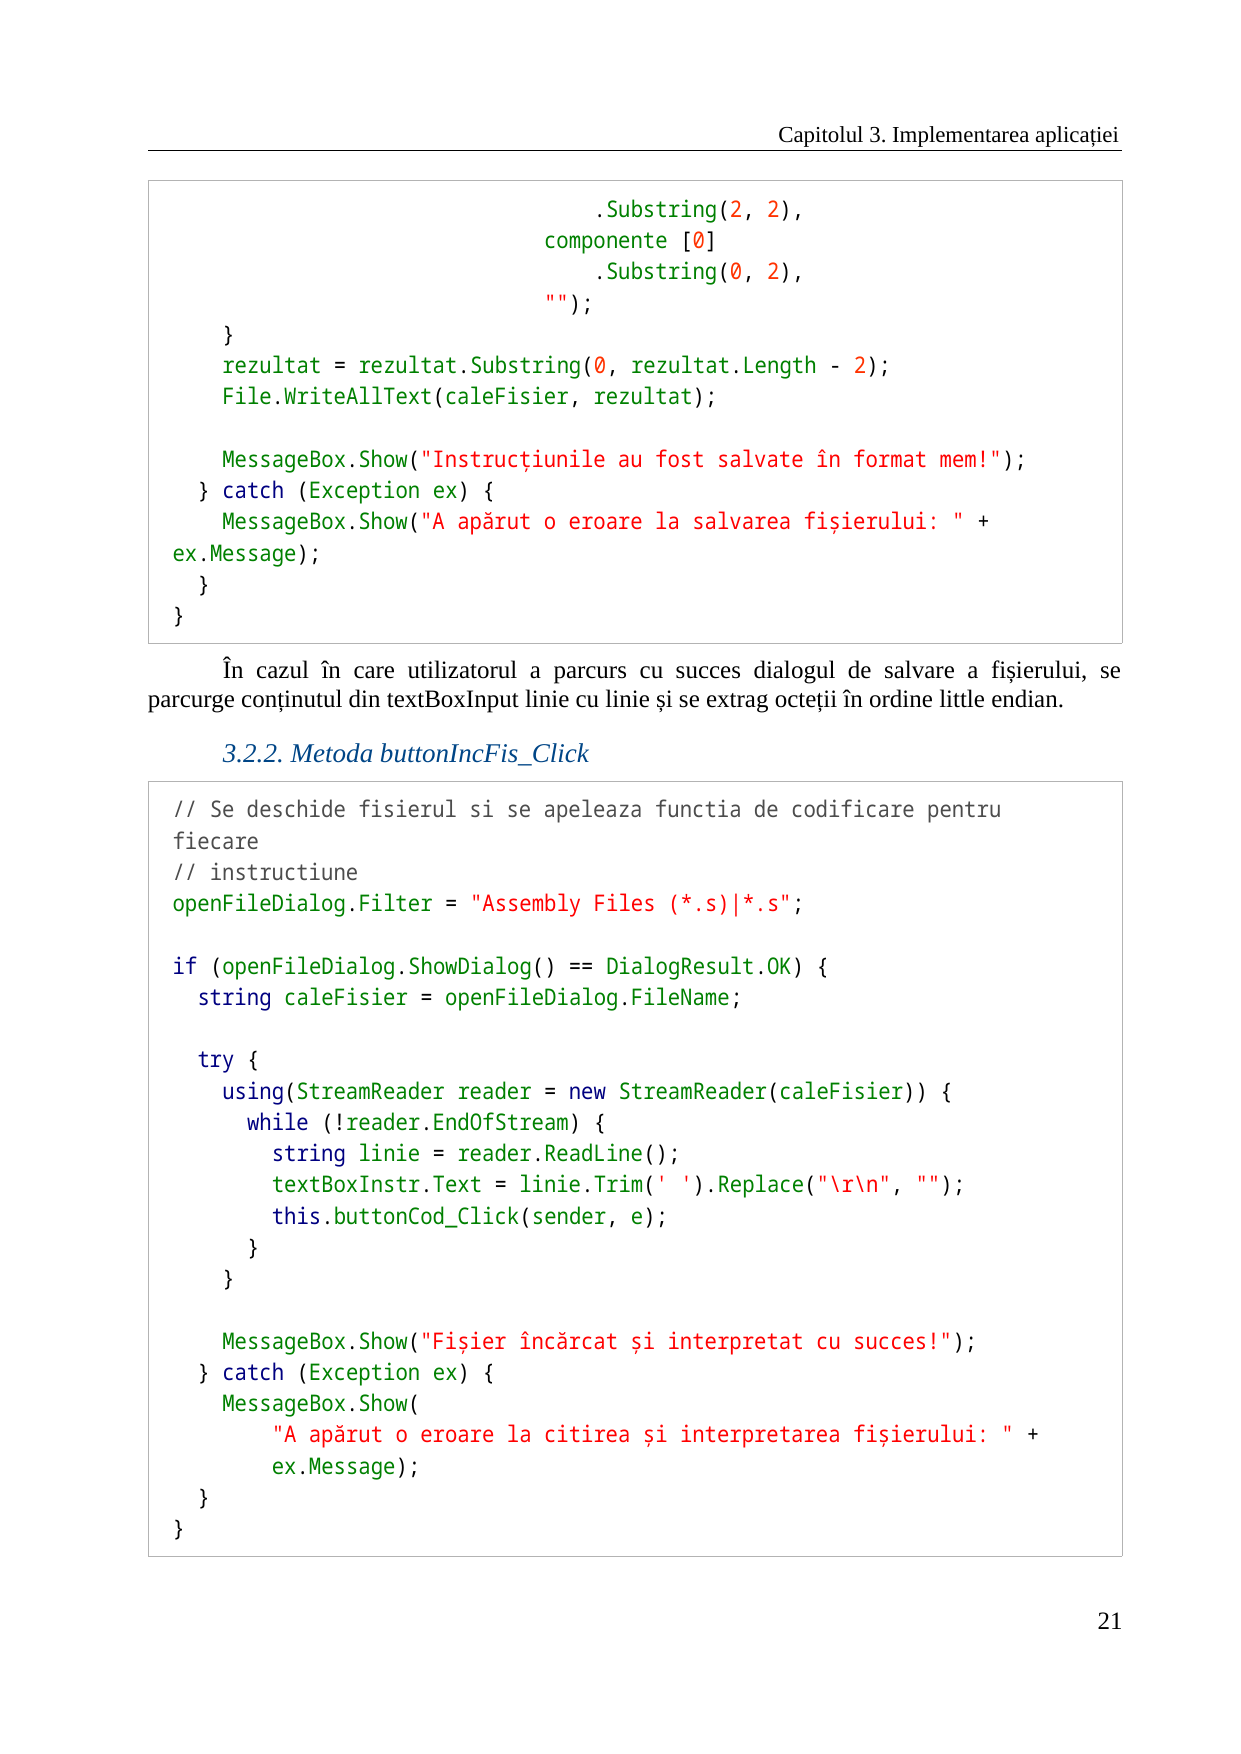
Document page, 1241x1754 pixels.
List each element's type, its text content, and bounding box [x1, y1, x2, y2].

text } [149, 1218, 1122, 1250]
text ""); [149, 274, 1122, 305]
text this.buttonCod_Click(sender, e); [149, 1187, 1122, 1218]
text } [149, 1250, 1122, 1293]
text MessageBox.Show("A apărut o eroare la salvarea fișierului: " + ex.Message); [149, 493, 1122, 555]
text .Substring(0, 2), [149, 243, 1122, 274]
text string caleFisier = openFileDialog.FileName; [149, 968, 1122, 1012]
text } [149, 1500, 1122, 1556]
text // instructiune [149, 843, 1122, 875]
text MessageBox.Show("Fișier încărcat și interpretat cu succes!"); [149, 1312, 1122, 1343]
text "A apărut o eroare la citirea și interpretarea fișierului: " + [149, 1406, 1122, 1437]
text În cazul în care utilizatorul a parcurs cu succes dialogul de salvare a fișierului, se parcurge conținutul din textBoxInput linie cu linie și se extrag octeții în ordine little endian. [148, 655, 1122, 713]
text MessageBox.Show("Instrucțiunile au fost salvate în format mem!"); [149, 430, 1122, 461]
text } [149, 305, 1122, 336]
subtitle Metoda buttonIncFis_Click [223, 737, 1122, 768]
text File.WriteAllText(caleFisier, rezultat); [149, 368, 1122, 411]
text componente [0] [149, 211, 1122, 243]
text string linie = reader.ReadLine(); [149, 1125, 1122, 1156]
text try { [149, 1031, 1122, 1062]
text .Substring(2, 2), [149, 181, 1122, 211]
text MessageBox.Show( [149, 1375, 1122, 1406]
text // Se deschide fisierul si se apeleaza functia de codificare pentru fiecare [149, 782, 1122, 843]
text } catch (Exception ex) { [149, 461, 1122, 493]
text using(StreamReader reader = new StreamReader(caleFisier)) { [149, 1062, 1122, 1093]
text ex.Message); [149, 1437, 1122, 1468]
text if (openFileDialog.ShowDialog() == DialogResult.OK) { [149, 937, 1122, 968]
text } [149, 586, 1122, 643]
text openFileDialog.Filter = "Assembly Files (*.s)|*.s"; [149, 875, 1122, 918]
text textBoxInstr.Text = linie.Trim(' ').Replace("\r\n", ""); [149, 1156, 1122, 1187]
text } [149, 1468, 1122, 1500]
text rezultat = rezultat.Substring(0, rezultat.Length - 2); [149, 336, 1122, 368]
text } [149, 555, 1122, 586]
text while (!reader.EndOfStream) { [149, 1093, 1122, 1125]
text } catch (Exception ex) { [149, 1343, 1122, 1375]
